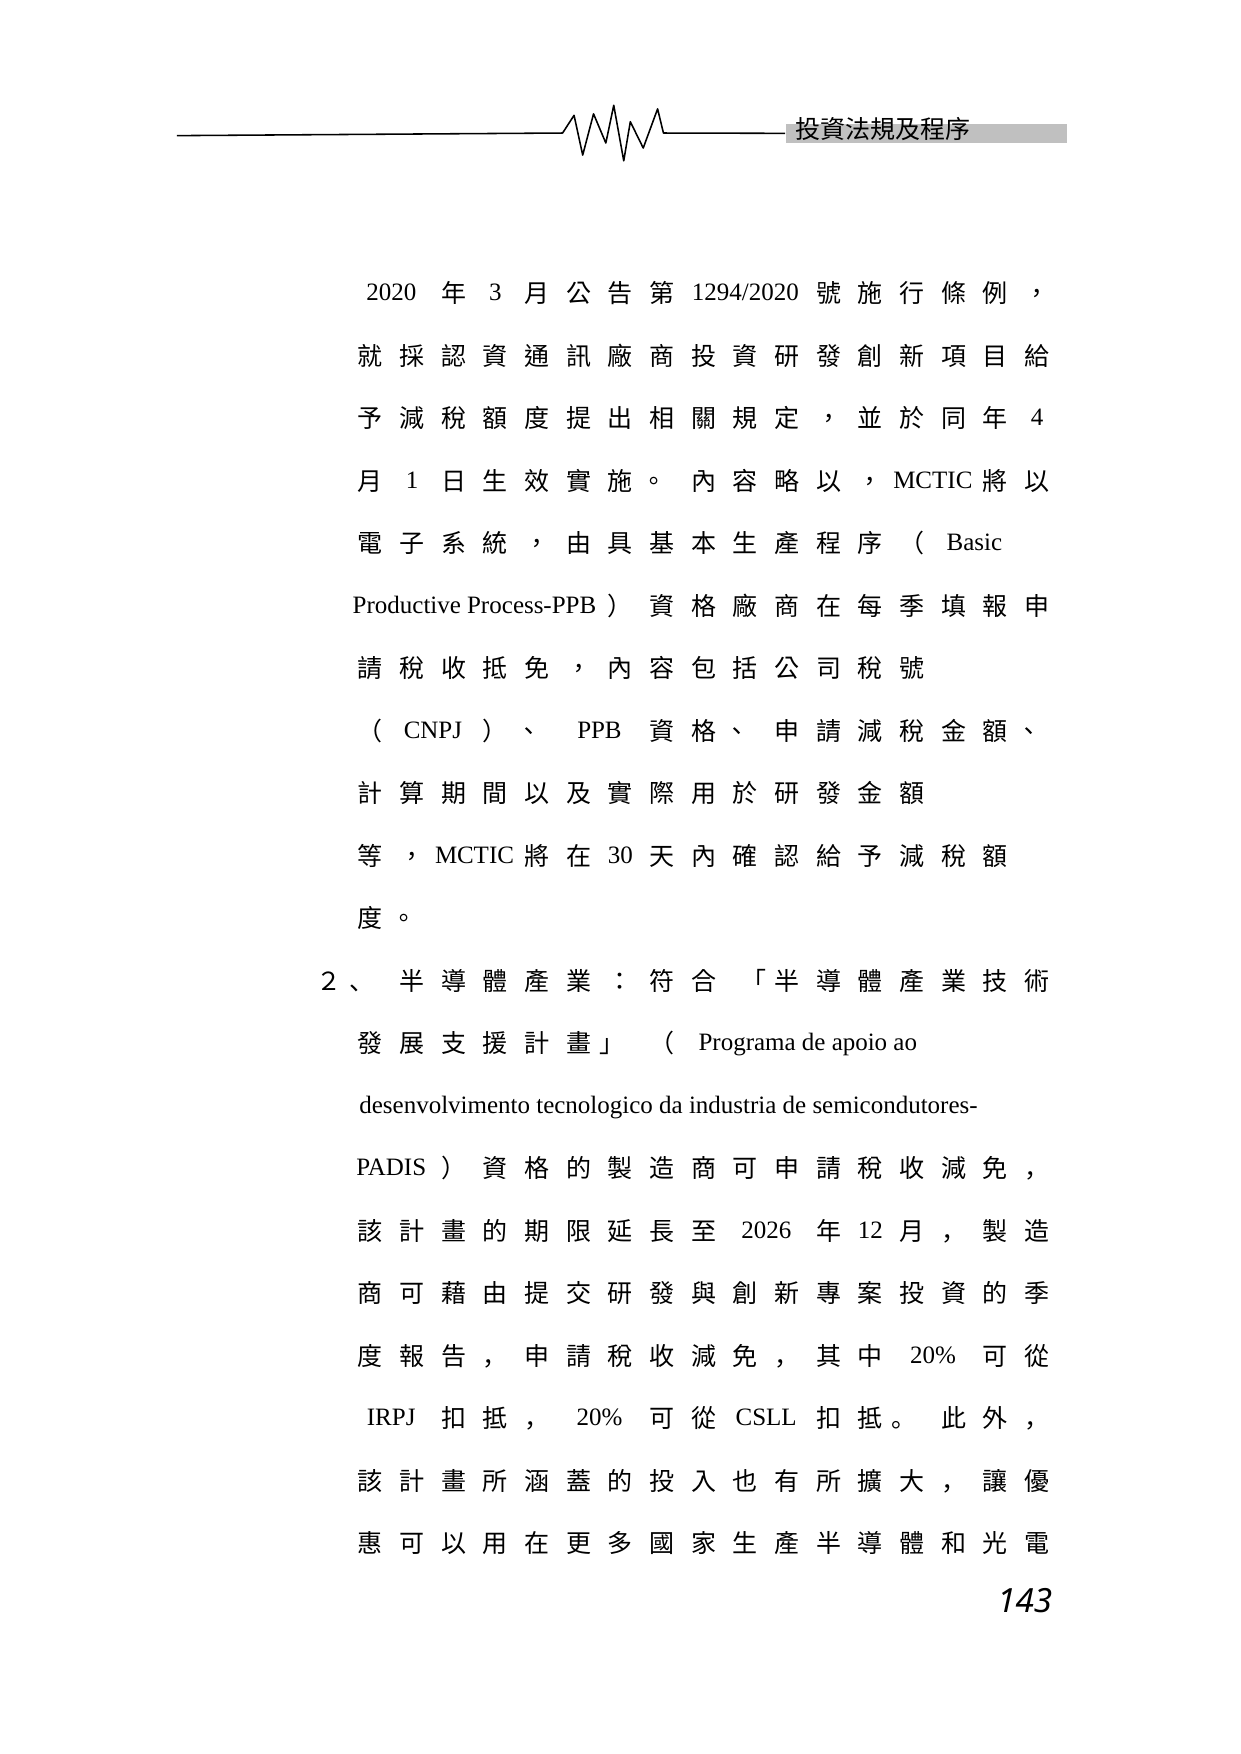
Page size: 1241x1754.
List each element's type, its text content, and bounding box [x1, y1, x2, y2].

text 2020年3月公告第1294/2020號施行條例，就採認資通訊廠商投資研發創新項目給予減稅額度提出相關規定，並於同年4月1日生效實施。內容略以，MCTIC將以電子系統，由具基本生產程序（Basic Productive Process-PPB）資格廠商在每季填報申請稅收抵免，內容包括公司稅號（CNPJ）、PPB資格、申請減稅金額、計算期間以及實際用於研發金額等，MCTIC將在30天內確認給予減稅額度。 [281, 250, 1058, 938]
text ２、半導體產業：符合「半導體產業技術發展支援計畫」（Programa de apoio ao desenvolvimento tecnologico da industria de semicondutores-PADIS）資格的製造商可申請稅收減免，該計畫的期限延長至2026年12月，製造商可藉由提交研發與創新專案投資的季度報告，申請稅收減免，其中20%可從IRPJ扣抵，20%可從CSLL扣抵。此外，該計畫所涵蓋的投入也有所擴大，讓優惠可以用在更多國家生產半導體和光電 [281, 938, 1058, 1563]
